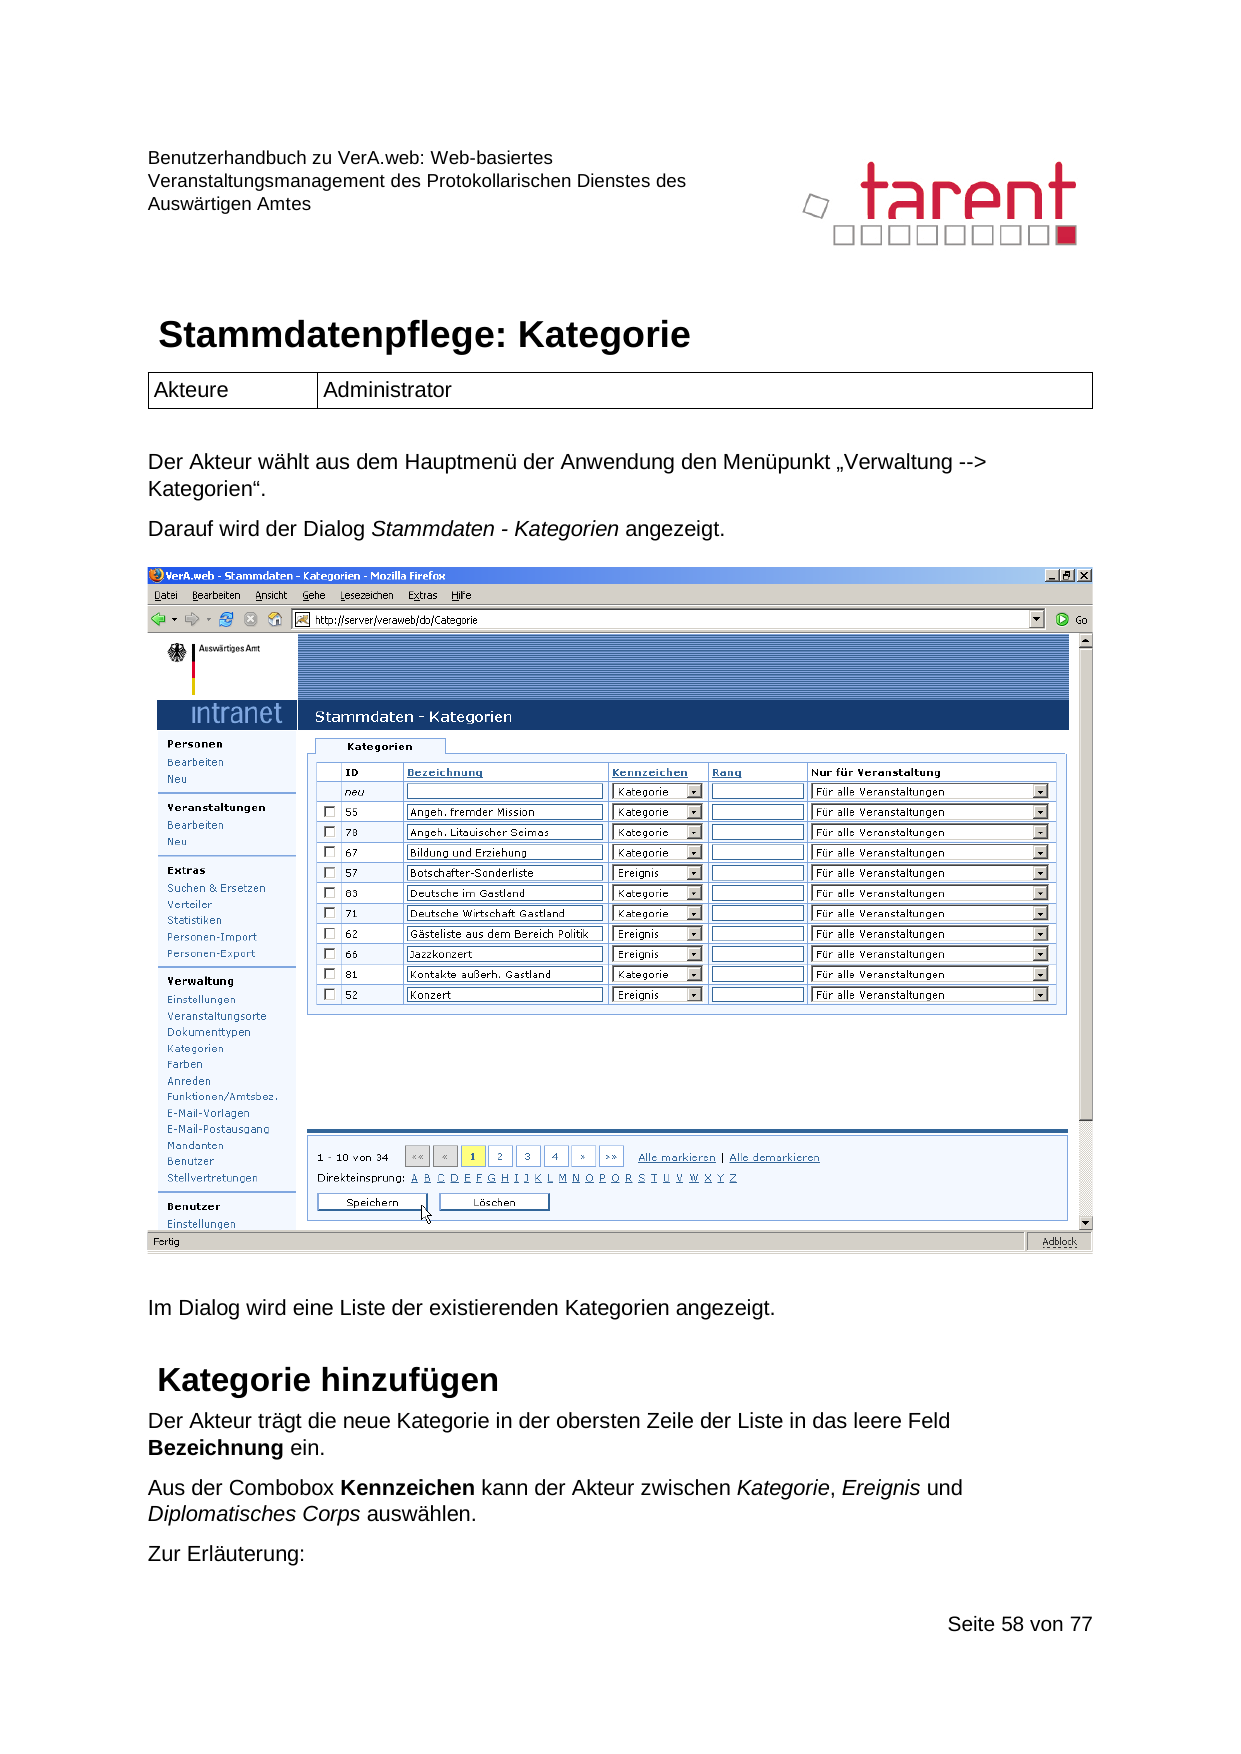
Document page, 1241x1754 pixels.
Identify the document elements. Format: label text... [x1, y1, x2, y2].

text Der Akteur wählt aus dem Hauptmenü der Anwendung den Menüpunkt „Verwaltung --> Kategorien“. [148, 450, 1092, 501]
text Darauf wird der Dialog Stammdaten - Kategorien angezeigt. [148, 516, 1092, 567]
subtitle Kategorie hinzufügen [148, 1361, 1092, 1399]
picture [790, 151, 1091, 255]
table_header Akteure [149, 373, 317, 408]
text Aus der Combobox Kennzeichen kann der Akteur zwischen Kategorie, Ereignis und Diplomatisches Corps auswählen. [148, 1475, 1092, 1526]
text Im Dialog wird eine Liste der existierenden Kategorien angezeigt. [148, 1296, 1092, 1320]
text Zur Erläuterung: [148, 1541, 1092, 1566]
subtitle Stammdatenpflege: Kategorie [148, 313, 1092, 355]
picture [147, 567, 1093, 1254]
table_header Administrator [318, 373, 1092, 408]
text Der Akteur trägt die neue Kategorie in der obersten Zeile der Liste in das leere Feld Bezeichnung ein. [148, 1409, 1092, 1460]
